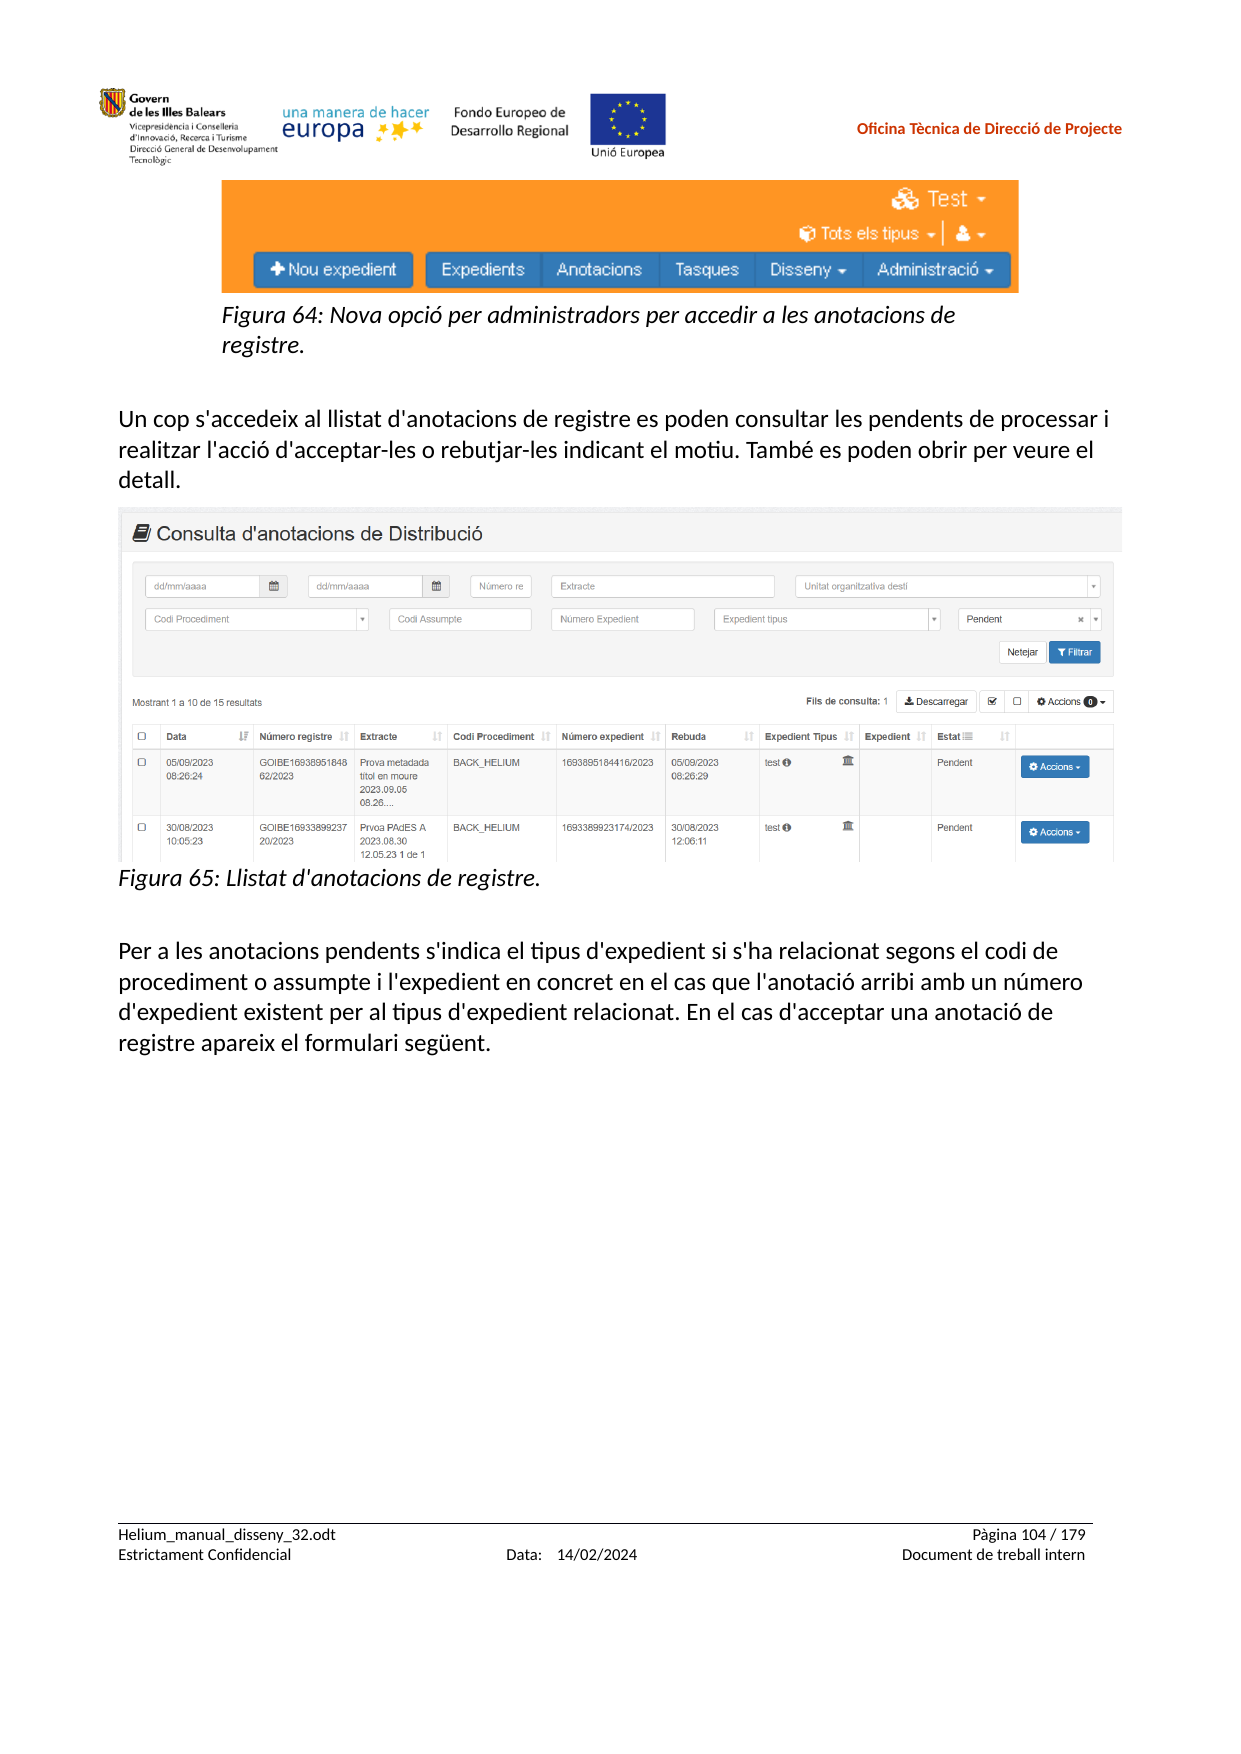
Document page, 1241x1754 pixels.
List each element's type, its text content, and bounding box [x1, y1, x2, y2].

text Figura 64: Nova opció per administradors per accedir a les anotacions de registre. [222, 293, 1018, 360]
text Figura 65: Llistat d'anotacions de registre. [118, 862, 1122, 892]
picture [118, 507, 1123, 862]
picture [99, 87, 668, 166]
text Per a les anotacions pendents s'indica el tipus d'expedient si s'ha relacionat segons el codi de procediment o assumpte i l'expedient en concret en el cas que l'anotació arribi amb un número d'expedient existent per al tipus d'expedient relacionat. En el cas d'acceptar una anotació de registre apareix el formulari següent. [118, 936, 1122, 1058]
text Un cop s'accedeix al llistat d'anotacions de registre es poden consultar les pendents de processar i realitzar l'acció d'acceptar-les o rebutjar-les indicant el motiu. També es poden obrir per veure el detall. [118, 403, 1122, 495]
picture [221, 180, 1019, 293]
